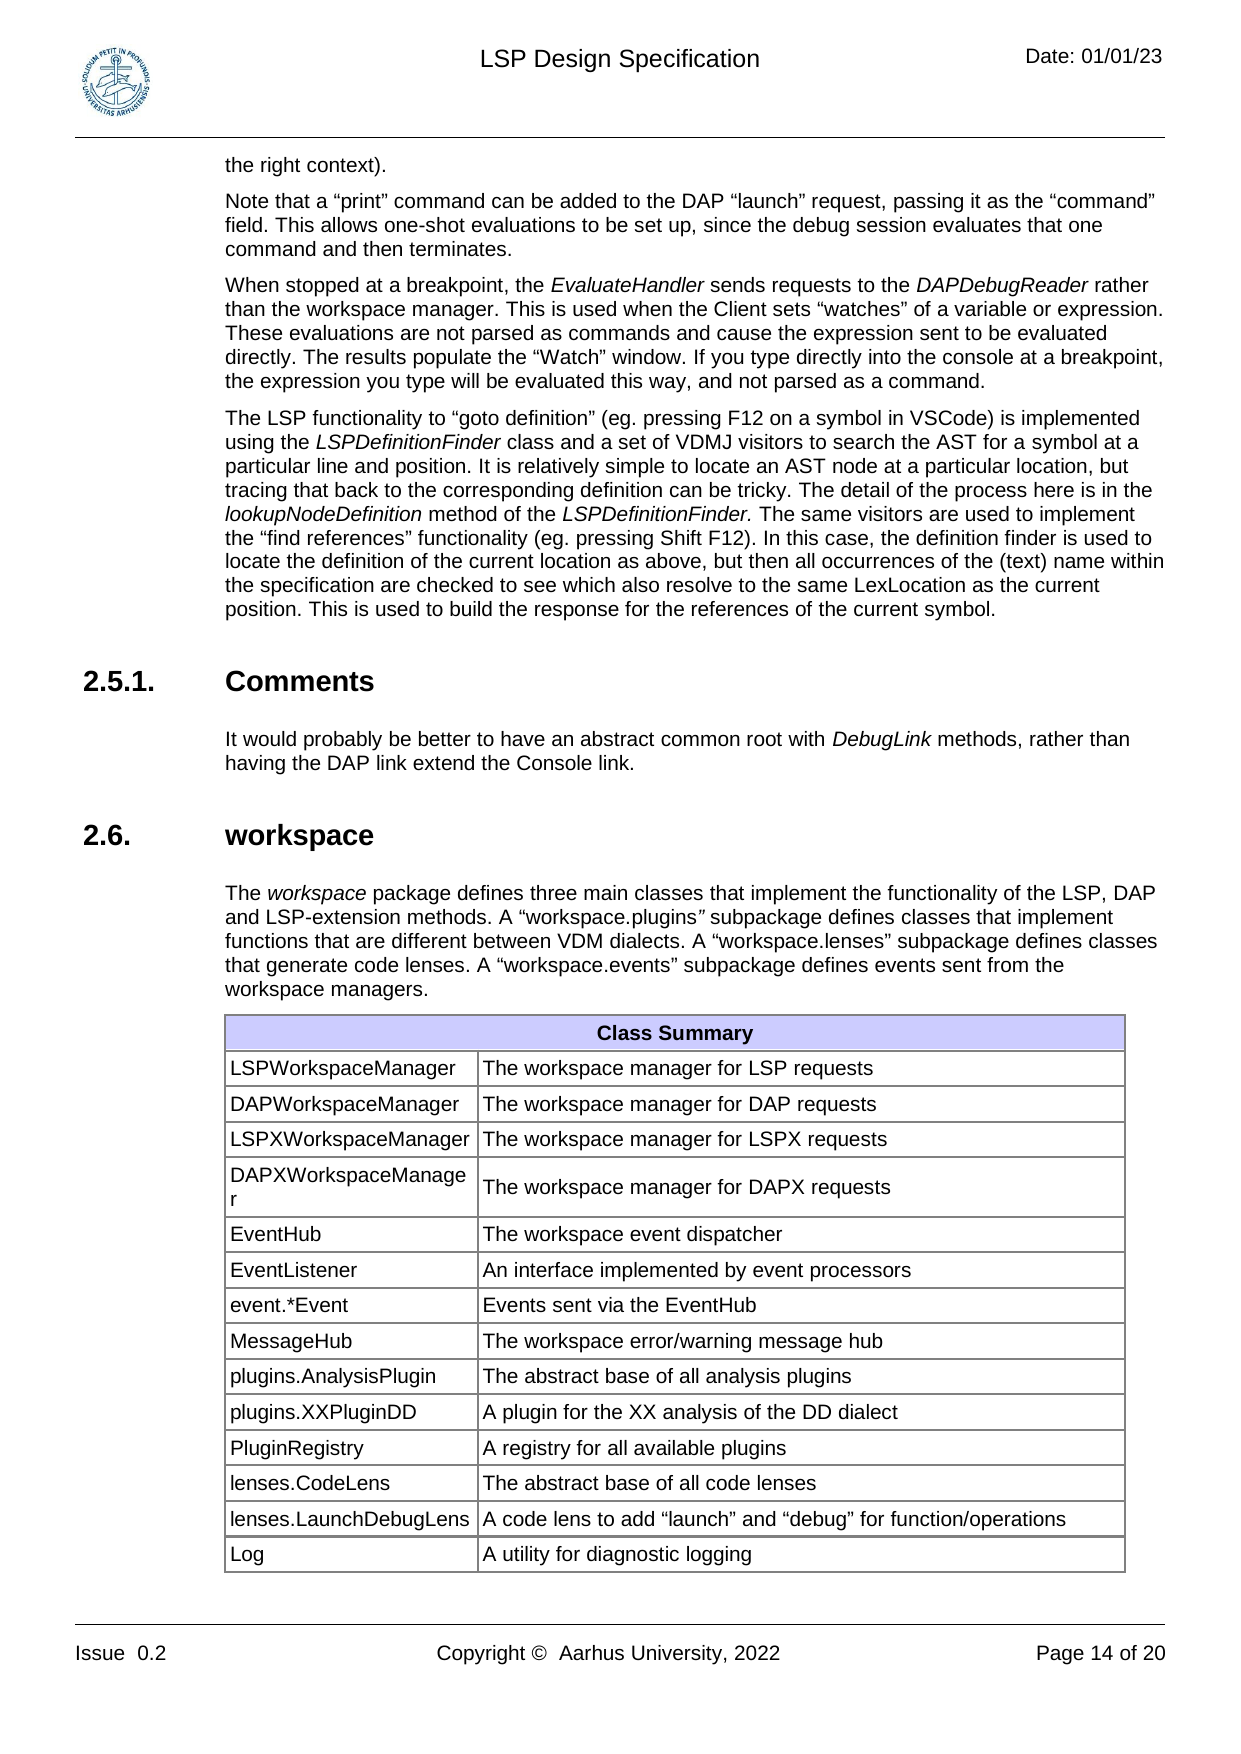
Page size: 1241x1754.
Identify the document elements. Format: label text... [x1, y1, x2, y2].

text Note that a “print” command can be added to the DAP “launch” request, passing it as the “command” field. This allows one-shot evaluations to be set up, since the debug session evaluates that one command and then terminates. [225, 189, 1165, 261]
table_cell A plugin for the XX analysis of the DD dialect [479, 1395, 1124, 1429]
table_cell plugins.XXPluginDD [226, 1395, 477, 1429]
table_cell DAPXWorkspaceManager [226, 1158, 477, 1216]
table_cell lenses.LaunchDebugLens [226, 1502, 477, 1535]
table_cell The workspace manager for LSP requests [479, 1052, 1124, 1085]
subtitle Comments [75, 664, 1165, 698]
table_cell lenses.CodeLens [226, 1466, 477, 1500]
table_cell LSPWorkspaceManager [226, 1052, 477, 1085]
text When stopped at a breakpoint, the EvaluateHandler sends requests to the DAPDebugReader rather than the workspace manager. This is used when the Client sets “watches” of a variable or expression. These evaluations are not parsed as commands and cause the expression sent to be evaluated directly. The results populate the “Watch” window. If you type directly into the console at a breakpoint, the expression you type will be evaluated this way, and not parsed as a command. [225, 274, 1165, 393]
table_cell EventHub [226, 1218, 477, 1251]
table_cell The abstract base of all code lenses [479, 1466, 1124, 1500]
table_cell PluginRegistry [226, 1431, 477, 1464]
table_cell plugins.AnalysisPlugin [226, 1360, 477, 1393]
table_cell A code lens to add “launch” and “debug” for function/operations [479, 1502, 1124, 1535]
picture [78, 44, 153, 120]
table_cell The workspace error/warning message hub [479, 1324, 1124, 1358]
text It would probably be better to have an abstract common root with DebugLink methods, rather than having the DAP link extend the Console link. [225, 728, 1165, 776]
table_cell A utility for diagnostic logging [479, 1538, 1124, 1571]
text The workspace package defines three main classes that implement the functionality of the LSP, DAP and LSP-extension methods. A “workspace.plugins” subpackage defines classes that implement functions that are different between VDM dialects. A “workspace.lenses” subpackage defines classes that generate code lenses. A “workspace.events” subpackage defines events sent from the workspace managers. [225, 882, 1165, 1001]
subtitle workspace [75, 818, 1165, 852]
table_cell The abstract base of all analysis plugins [479, 1360, 1124, 1393]
table_cell The workspace manager for DAPX requests [479, 1158, 1124, 1216]
table_cell The workspace event dispatcher [479, 1218, 1124, 1251]
table_cell MessageHub [226, 1324, 477, 1358]
table_cell Events sent via the EventHub [479, 1289, 1124, 1322]
table_cell event.*Event [226, 1289, 477, 1322]
table_header Class Summary [226, 1016, 1124, 1049]
table_cell DAPWorkspaceManager [226, 1087, 477, 1121]
text The LSP functionality to “goto definition” (eg. pressing F12 on a symbol in VSCode) is implemented using the LSPDefinitionFinder class and a set of VDMJ visitors to search the AST for a symbol at a particular line and position. It is relatively simple to locate an AST node at a particular location, but tracing that back to the corresponding definition can be tricky. The detail of the process here is in the lookupNodeDefinition method of the LSPDefinitionFinder. The same visitors are used to implement the “find references” functionality (eg. pressing Shift F12). In this case, the definition finder is used to locate the definition of the current location as above, but then all occurrences of the (text) name within the specification are checked to see which also resolve to the same LexLocation as the current position. This is used to build the response for the references of the current symbol. [225, 406, 1165, 622]
table_cell The workspace manager for LSPX requests [479, 1123, 1124, 1156]
table_cell The workspace manager for DAP requests [479, 1087, 1124, 1121]
table_cell An interface implemented by event processors [479, 1253, 1124, 1287]
table_cell Log [226, 1538, 477, 1571]
table_cell LSPXWorkspaceManager [226, 1123, 477, 1156]
text the right context). [225, 153, 1165, 177]
table_cell A registry for all available plugins [479, 1431, 1124, 1464]
table_cell EventListener [226, 1253, 477, 1287]
